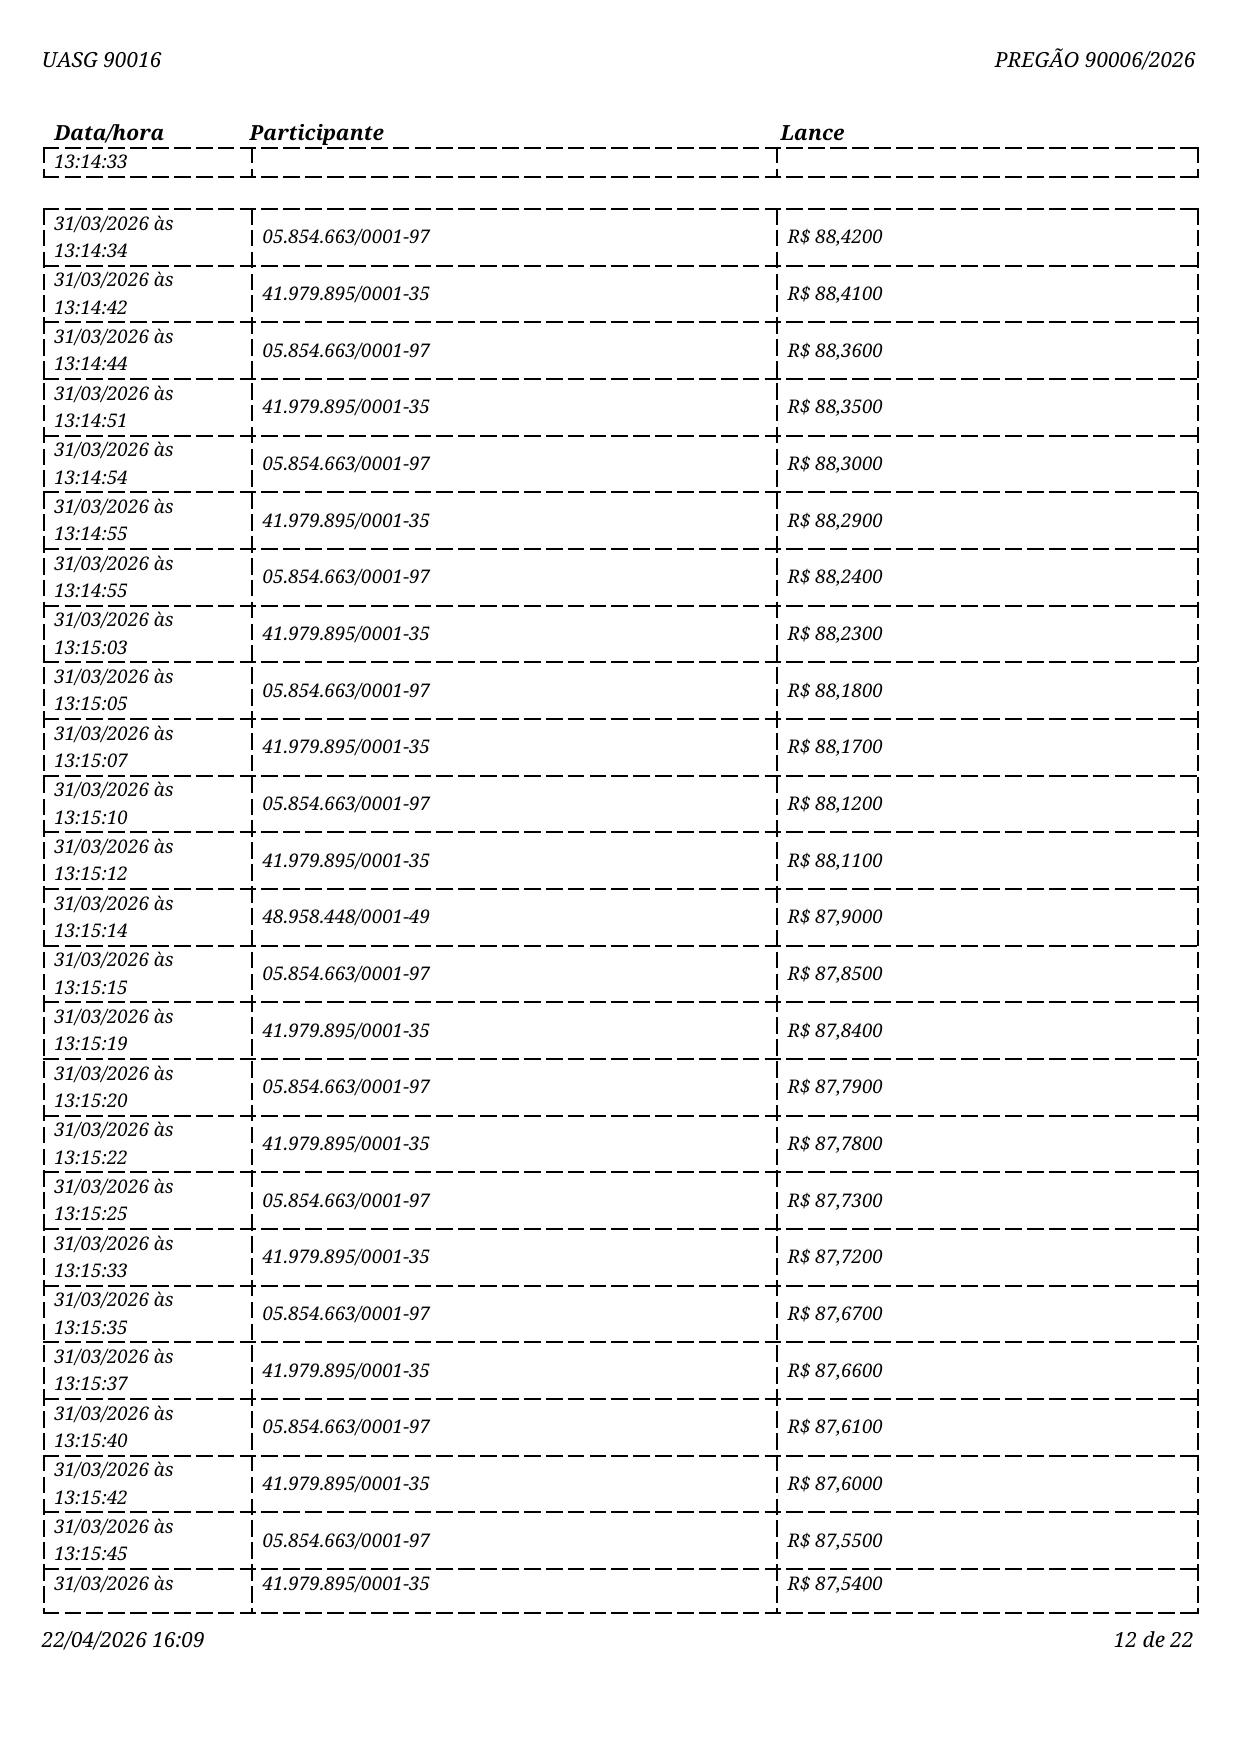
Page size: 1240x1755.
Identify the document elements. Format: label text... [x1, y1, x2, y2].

table_cell 31/03/2026 às 13:15:45 [44, 1511, 252, 1568]
table_cell R$ 87,6100 [777, 1398, 1198, 1454]
table_cell 31/03/2026 às 13:15:33 [44, 1228, 252, 1284]
table_cell R$ 88,2900 [777, 491, 1198, 548]
table_cell R$ 87,8400 [777, 1001, 1198, 1058]
table_cell R$ 88,2400 [777, 548, 1198, 604]
table_cell R$ 88,1200 [777, 775, 1198, 831]
table_cell 05.854.663/0001-97 [252, 775, 777, 831]
table_cell [777, 147, 1198, 176]
table_cell R$ 88,1100 [777, 831, 1198, 888]
table_header 31/03/2026 às 13:14:34 [44, 208, 252, 264]
table_cell 41.979.895/0001-35 [252, 1455, 777, 1511]
table_cell 31/03/2026 às 13:15:05 [44, 661, 252, 718]
table_cell R$ 88,3000 [777, 435, 1198, 491]
table_header R$ 88,4200 [777, 208, 1198, 264]
table_cell 41.979.895/0001-35 [252, 491, 777, 548]
table_cell 31/03/2026 às 13:14:44 [44, 321, 252, 378]
table_cell 31/03/2026 às 13:15:07 [44, 718, 252, 774]
table_cell 41.979.895/0001-35 [252, 1001, 777, 1058]
table_cell 13:14:33 [44, 147, 252, 176]
table_cell 05.854.663/0001-97 [252, 1511, 777, 1568]
table_cell 05.854.663/0001-97 [252, 321, 777, 378]
table_cell 31/03/2026 às 13:15:22 [44, 1115, 252, 1171]
table_cell 05.854.663/0001-97 [252, 945, 777, 1001]
table_cell 31/03/2026 às 13:15:10 [44, 775, 252, 831]
table_cell R$ 87,5500 [777, 1511, 1198, 1568]
table_cell R$ 88,2300 [777, 605, 1198, 661]
table_cell 31/03/2026 às 13:15:37 [44, 1341, 252, 1398]
table_cell 31/03/2026 às 13:15:42 [44, 1455, 252, 1511]
table_cell 31/03/2026 às 13:14:55 [44, 491, 252, 548]
table_cell 31/03/2026 às 13:15:14 [44, 888, 252, 944]
table_cell 05.854.663/0001-97 [252, 435, 777, 491]
table_cell 31/03/2026 às 13:14:54 [44, 435, 252, 491]
table_cell 31/03/2026 às 13:15:40 [44, 1398, 252, 1454]
table_cell 41.979.895/0001-35 [252, 1228, 777, 1284]
table_cell 31/03/2026 às 13:15:03 [44, 605, 252, 661]
table_cell 31/03/2026 às 13:14:42 [44, 265, 252, 321]
table_cell 41.979.895/0001-35 [252, 1115, 777, 1171]
table_cell 05.854.663/0001-97 [252, 1171, 777, 1228]
table_cell 41.979.895/0001-35 [252, 831, 777, 888]
table_cell 05.854.663/0001-97 [252, 1398, 777, 1454]
table_cell R$ 87,7300 [777, 1171, 1198, 1228]
table_cell 31/03/2026 às 13:15:25 [44, 1171, 252, 1228]
table_cell R$ 87,5400 [777, 1568, 1198, 1612]
table_cell 41.979.895/0001-35 [252, 1341, 777, 1398]
table_cell R$ 87,6700 [777, 1285, 1198, 1341]
table_cell 41.979.895/0001-35 [252, 605, 777, 661]
table_cell 31/03/2026 às [44, 1568, 252, 1612]
table_cell R$ 88,1800 [777, 661, 1198, 718]
table_cell R$ 87,9000 [777, 888, 1198, 944]
table_header 05.854.663/0001-97 [252, 208, 777, 264]
table_cell 31/03/2026 às 13:14:55 [44, 548, 252, 604]
table_cell 31/03/2026 às 13:15:19 [44, 1001, 252, 1058]
table_cell R$ 87,7800 [777, 1115, 1198, 1171]
table_cell 48.958.448/0001-49 [252, 888, 777, 944]
table_cell 31/03/2026 às 13:15:12 [44, 831, 252, 888]
table_cell 31/03/2026 às 13:15:35 [44, 1285, 252, 1341]
table_cell R$ 88,3500 [777, 378, 1198, 434]
table_cell 31/03/2026 às 13:14:51 [44, 378, 252, 434]
table_cell 31/03/2026 às 13:15:20 [44, 1058, 252, 1114]
table_cell R$ 87,7200 [777, 1228, 1198, 1284]
table_cell R$ 87,8500 [777, 945, 1198, 1001]
table_cell 05.854.663/0001-97 [252, 548, 777, 604]
table_cell R$ 87,6600 [777, 1341, 1198, 1398]
table_cell 05.854.663/0001-97 [252, 1058, 777, 1114]
table_cell 41.979.895/0001-35 [252, 378, 777, 434]
table_cell 31/03/2026 às 13:15:15 [44, 945, 252, 1001]
table_cell 05.854.663/0001-97 [252, 1285, 777, 1341]
table_cell 41.979.895/0001-35 [252, 265, 777, 321]
table_cell 41.979.895/0001-35 [252, 718, 777, 774]
table_cell R$ 88,3600 [777, 321, 1198, 378]
table_cell 05.854.663/0001-97 [252, 661, 777, 718]
table_cell R$ 88,4100 [777, 265, 1198, 321]
table_cell R$ 87,6000 [777, 1455, 1198, 1511]
table_cell 41.979.895/0001-35 [252, 1568, 777, 1612]
table_cell R$ 88,1700 [777, 718, 1198, 774]
table_cell [252, 147, 777, 176]
table_cell R$ 87,7900 [777, 1058, 1198, 1114]
